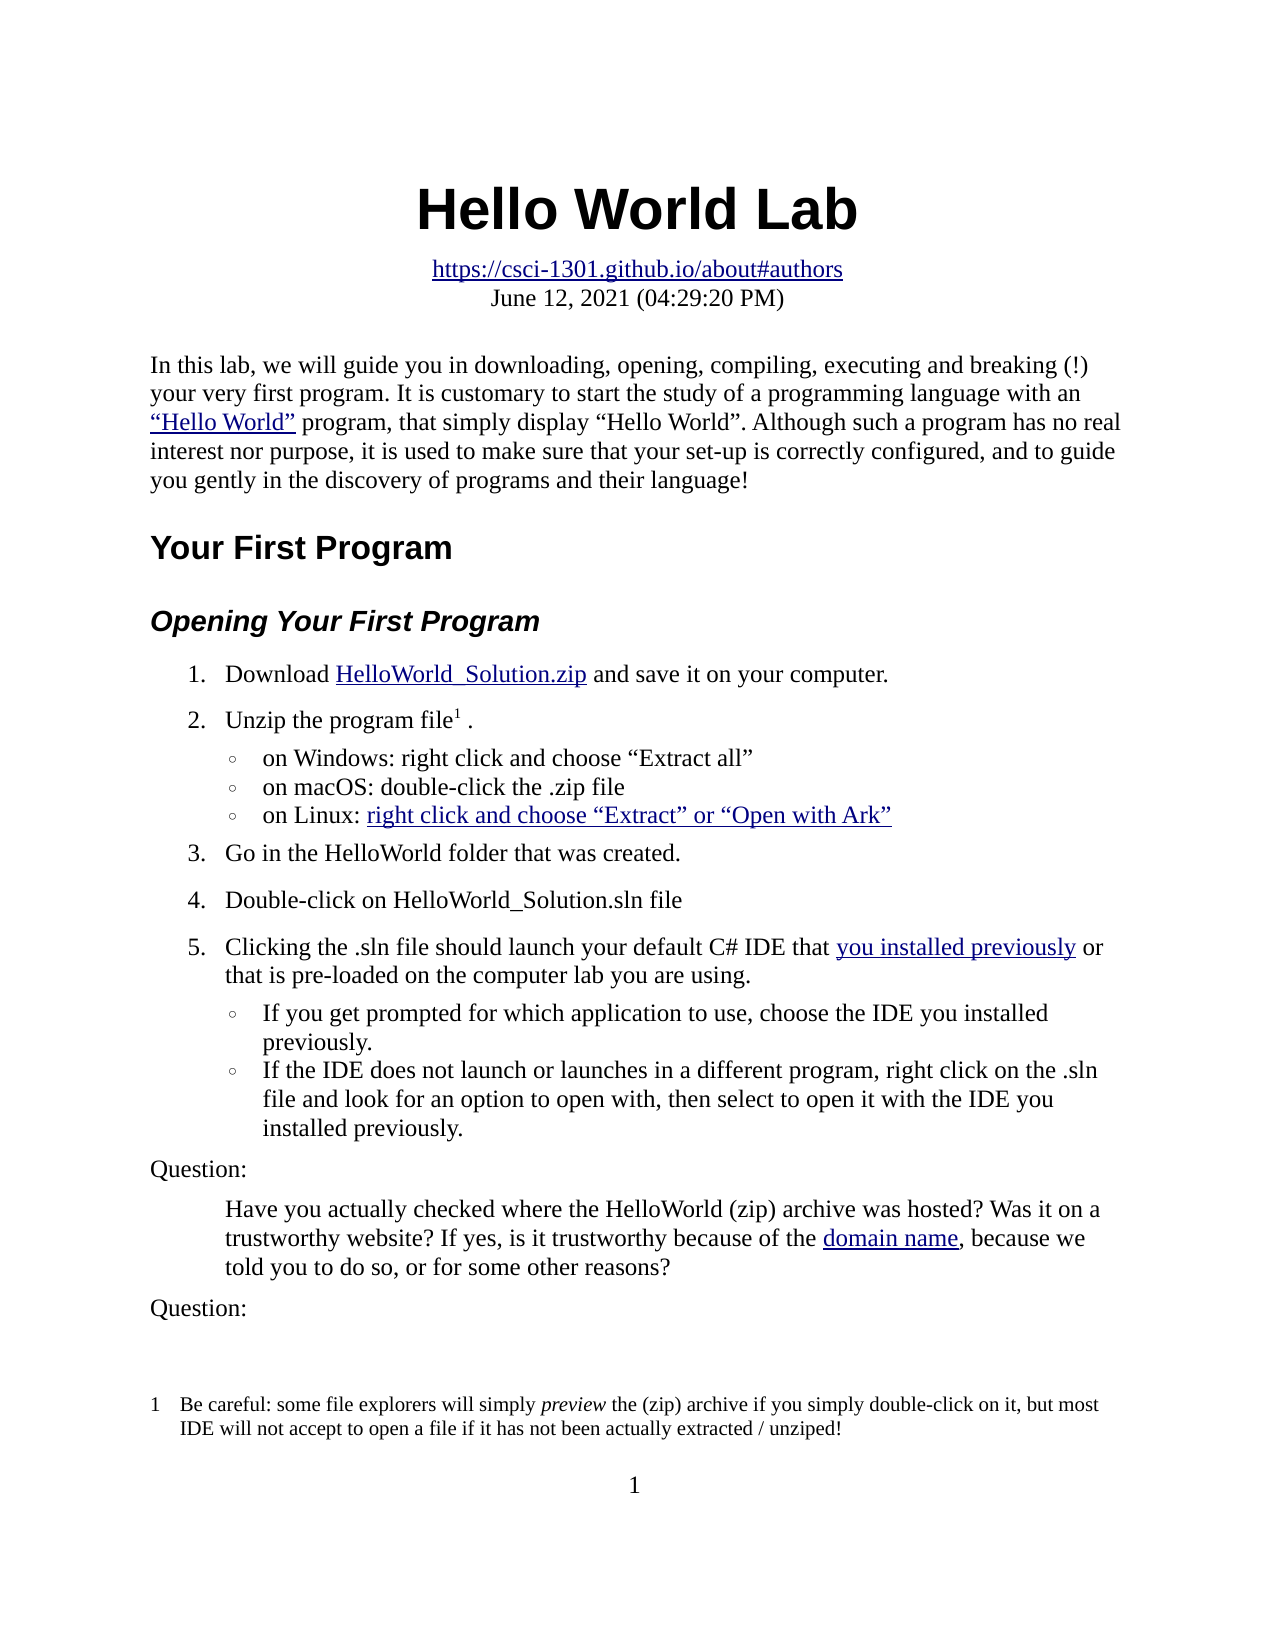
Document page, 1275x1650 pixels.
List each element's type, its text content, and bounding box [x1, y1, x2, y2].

title Hello World Lab [150, 175, 1125, 242]
text In this lab, we will guide you in downloading, opening, compiling, executing and breaking (!) your very first program. It is customary to start the study of a programming language with an “Hello World” program, that simply display “Hello World”. Although such a program has no real interest nor purpose, it is used to make sure that your set-up is correctly configured, and to guide you gently in the discovery of programs and their language! [150, 350, 1125, 493]
text Question: [150, 1293, 1125, 1321]
list on Linux: right click and choose “Extract” or “Open with Ark” [225, 801, 1125, 829]
text June 12, 2021 (04:29:20 PM) [150, 283, 1125, 312]
text Question: [150, 1154, 1125, 1182]
list Unzip the program file . [187, 705, 1125, 734]
list on macOS: double-click the .zip file [225, 772, 1125, 801]
list on Windows: right click and choose “Extract all” [225, 743, 1125, 772]
list If the IDE does not launch or launches in a different program, right click on the .sln file and look for an option to open with, then select to open it with the IDE you installed previously. [225, 1056, 1125, 1142]
list Be careful: some file explorers will simply preview the (zip) archive if you simply double-click on it, but most IDE will not accept to open a file if it has not been actually extracted / unziped! [150, 1392, 1125, 1440]
subtitle Opening Your First Program [150, 604, 1125, 637]
text Have you actually checked where the HelloWorld (zip) archive was hosted? Was it on a trustworthy website? If yes, is it trustworthy because of the domain name, because we told you to do so, or for some other reasons? [225, 1194, 1125, 1281]
subtitle Your First Program [150, 527, 1125, 566]
list If you get prompted for which application to use, choose the IDE you installed previously. [225, 998, 1125, 1056]
list Clicking the .sln file should launch your default C# IDE that you installed previously or that is pre-loaded on the computer lab you are using. [187, 932, 1125, 989]
list Double-click on HelloWorld_Solution.sln file [187, 885, 1125, 914]
text https://csci-1301.github.io/about#authors [150, 254, 1125, 283]
list Go in the HelloWorld folder that was created. [187, 838, 1125, 867]
list Download HelloWorld_Solution.zip and save it on your computer. [187, 659, 1125, 687]
